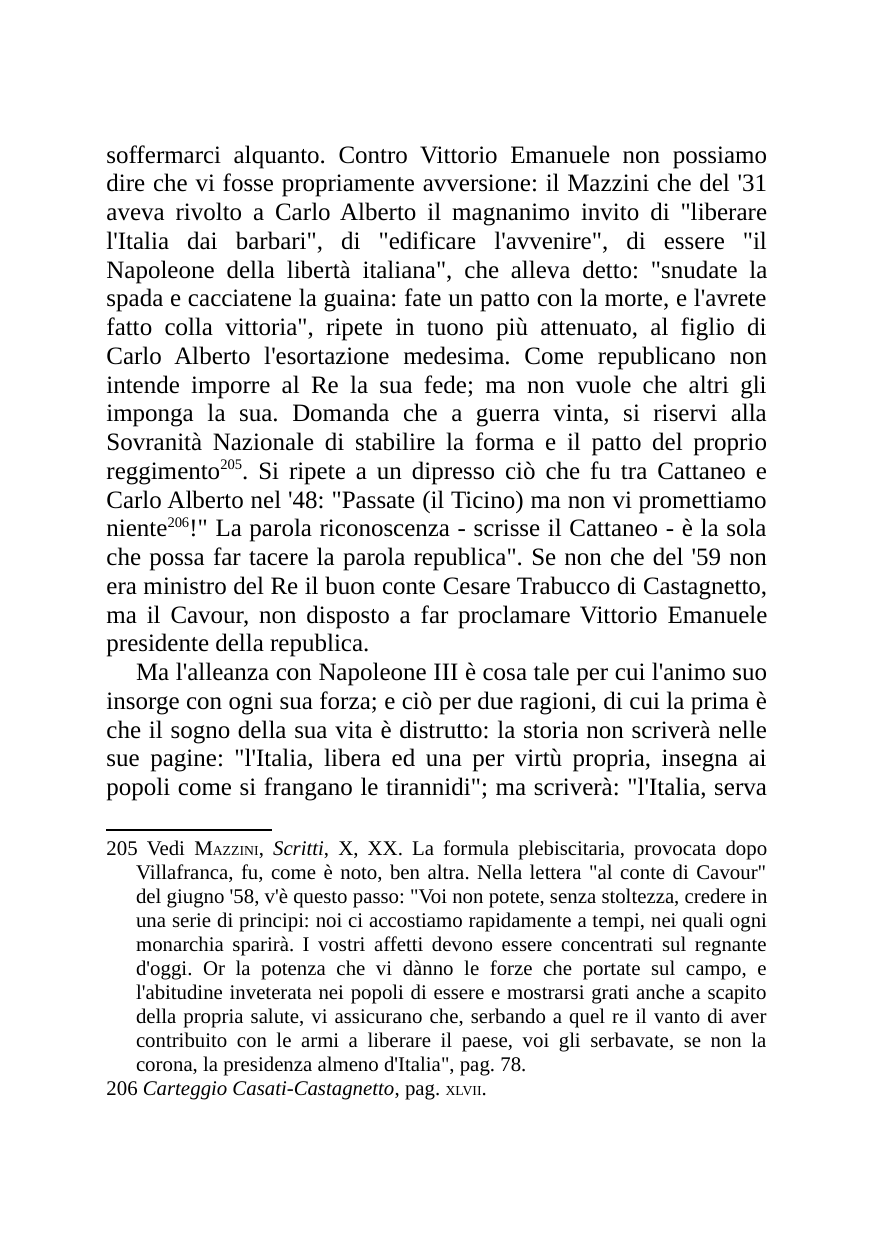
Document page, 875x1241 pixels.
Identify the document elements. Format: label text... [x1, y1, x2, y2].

text soffermarci alquanto. Contro Vittorio Emanuele non possiamo dire che vi fosse propriamente avversione: il Mazzini che del '31 aveva rivolto a Carlo Alberto il magnanimo invito di "liberare l'Italia dai barbari", di "edificare l'avvenire", di essere "il Napoleone della libertà italiana", che alleva detto: "snudate la spada e cacciatene la guaina: fate un patto con la morte, e l'avrete fatto colla vittoria", ripete in tuono più attenuato, al figlio di Carlo Alberto l'esortazione medesima. Come republicano non intende imporre al Re la sua fede; ma non vuole che altri gli imponga la sua. Domanda che a guerra vinta, si riservi alla Sovranità Nazionale di stabilire la forma e il patto del proprio reggimento. Si ripete a un dipresso ciò che fu tra Cattaneo e Carlo Alberto nel '48: "Passate (il Ticino) ma non vi promettiamo niente!" La parola riconoscenza - scrisse il Cattaneo - è la sola che possa far tacere la parola republica". Se non che del '59 non era ministro del Re il buon conte Cesare Trabucco di Castagnetto, ma il Cavour, non disposto a far proclamare Vittorio Emanuele presidente della republica. [106, 140, 768, 657]
text Ma l'alleanza con Napoleone III è cosa tale per cui l'animo suo insorge con ogni sua forza; e ciò per due ragioni, di cui la prima è che il sogno della sua vita è distrutto: la storia non scriverà nelle sue pagine: "l'Italia, libera ed una per virtù propria, insegna ai popoli come si frangano le tirannidi"; ma scriverà: "l'Italia, serva [106, 657, 768, 801]
text Vedi Mazzini, Scritti, X, XX. La formula plebiscitaria, provocata dopo Villafranca, fu, come è noto, ben altra. Nella lettera "al conte di Cavour" del giugno '58, v'è questo passo: "Voi non potete, senza stoltezza, credere in una serie di principi: noi ci accostiamo rapidamente a tempi, nei quali ogni monarchia sparirà. I vostri affetti devono essere concentrati sul regnante d'oggi. Or la potenza che vi dànno le forze che portate sul campo, e l'abitudine inveterata nei popoli di essere e mostrarsi grati anche a scapito della propria salute, vi assicurano che, serbando a quel re il vanto di aver contribuito con le armi a liberare il paese, voi gli serbavate, se non la corona, la presidenza almeno d'Italia", pag. 78. [106, 836, 768, 1076]
text Carteggio Casati-Castagnetto, pag. xlvii. [106, 1076, 768, 1100]
